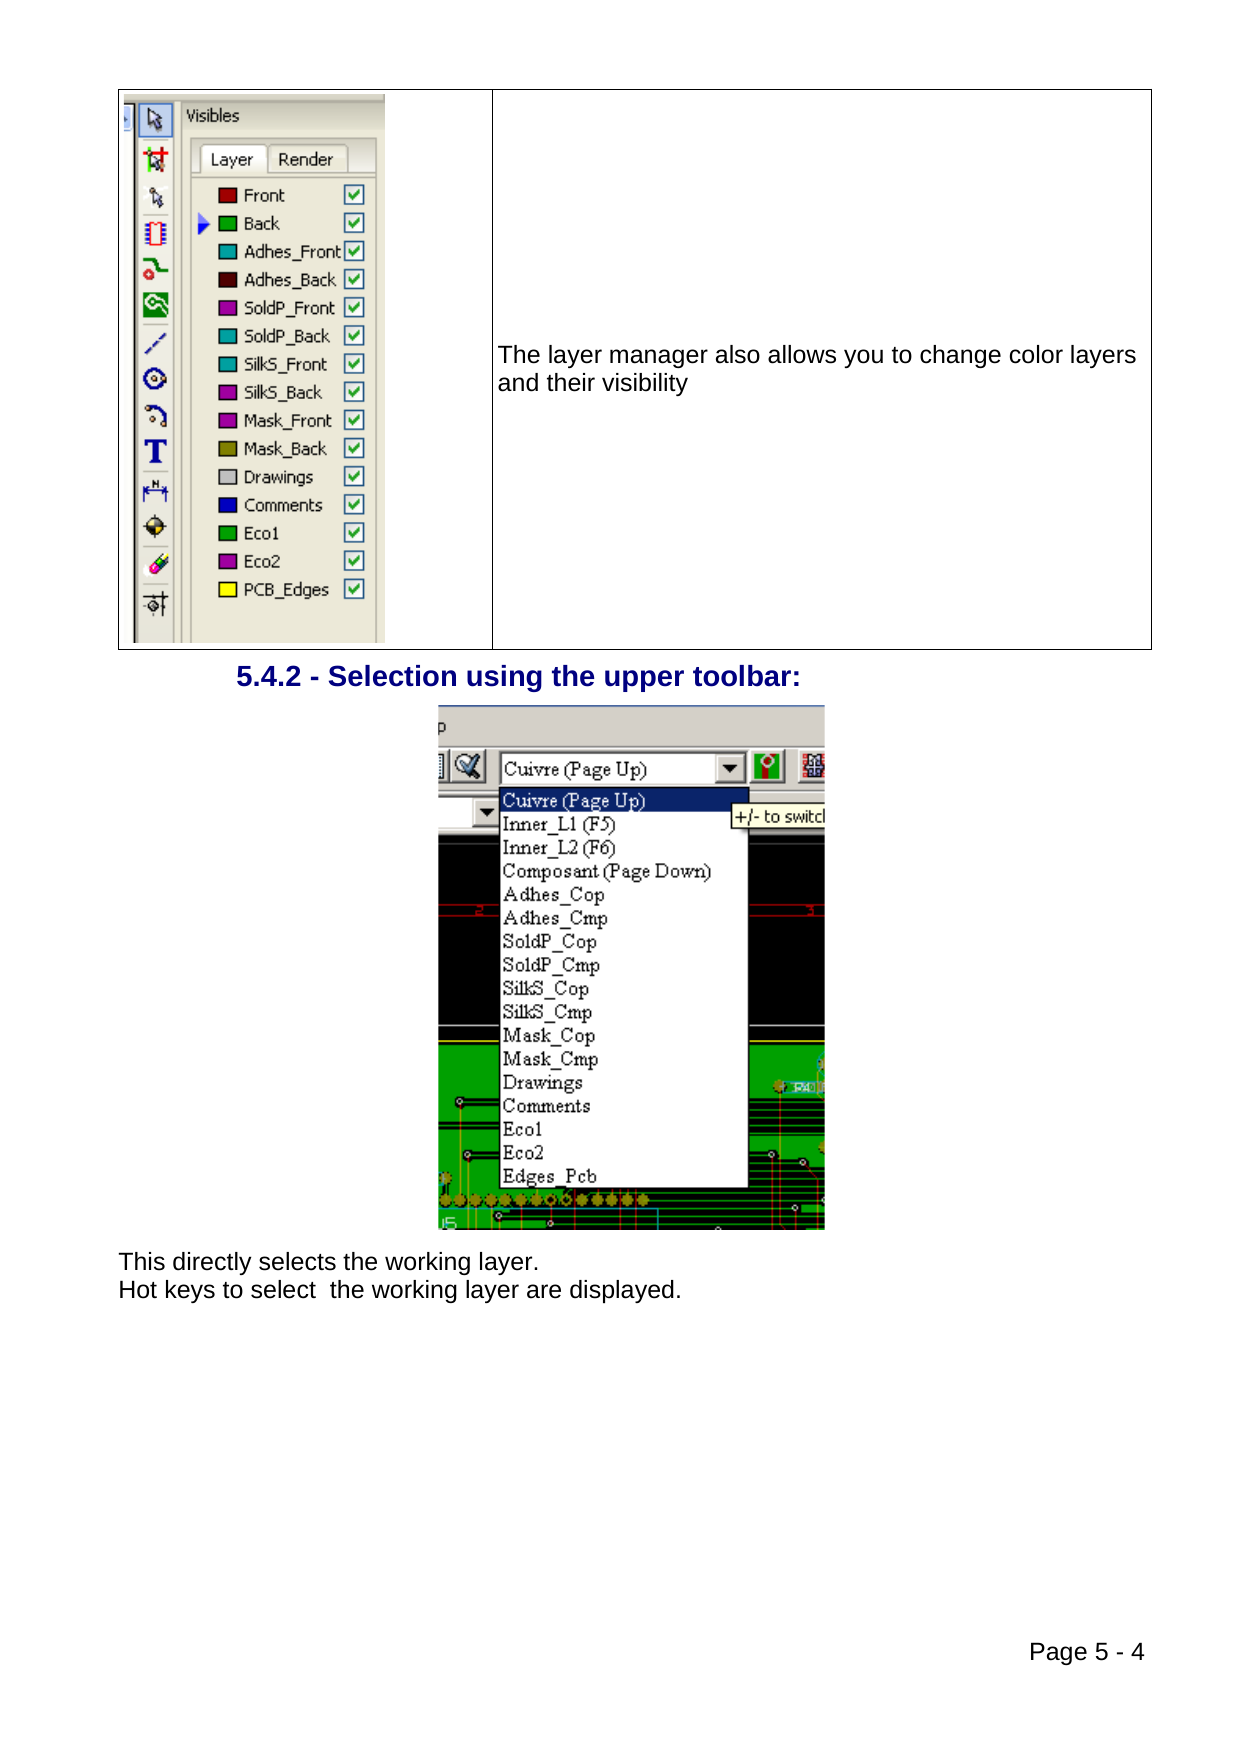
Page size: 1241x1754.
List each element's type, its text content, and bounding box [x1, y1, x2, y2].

text Hot keys to select the working layer are displayed. [118, 1276, 1152, 1304]
picture [438, 705, 825, 1230]
table_header [119, 90, 492, 649]
subtitle Selection using the upper toolbar: [236, 660, 1152, 693]
table_header The layer manager also allows you to change color layers and their visibility [493, 90, 1151, 649]
picture [123, 94, 385, 643]
text This directly selects the working layer. [118, 1248, 1152, 1276]
